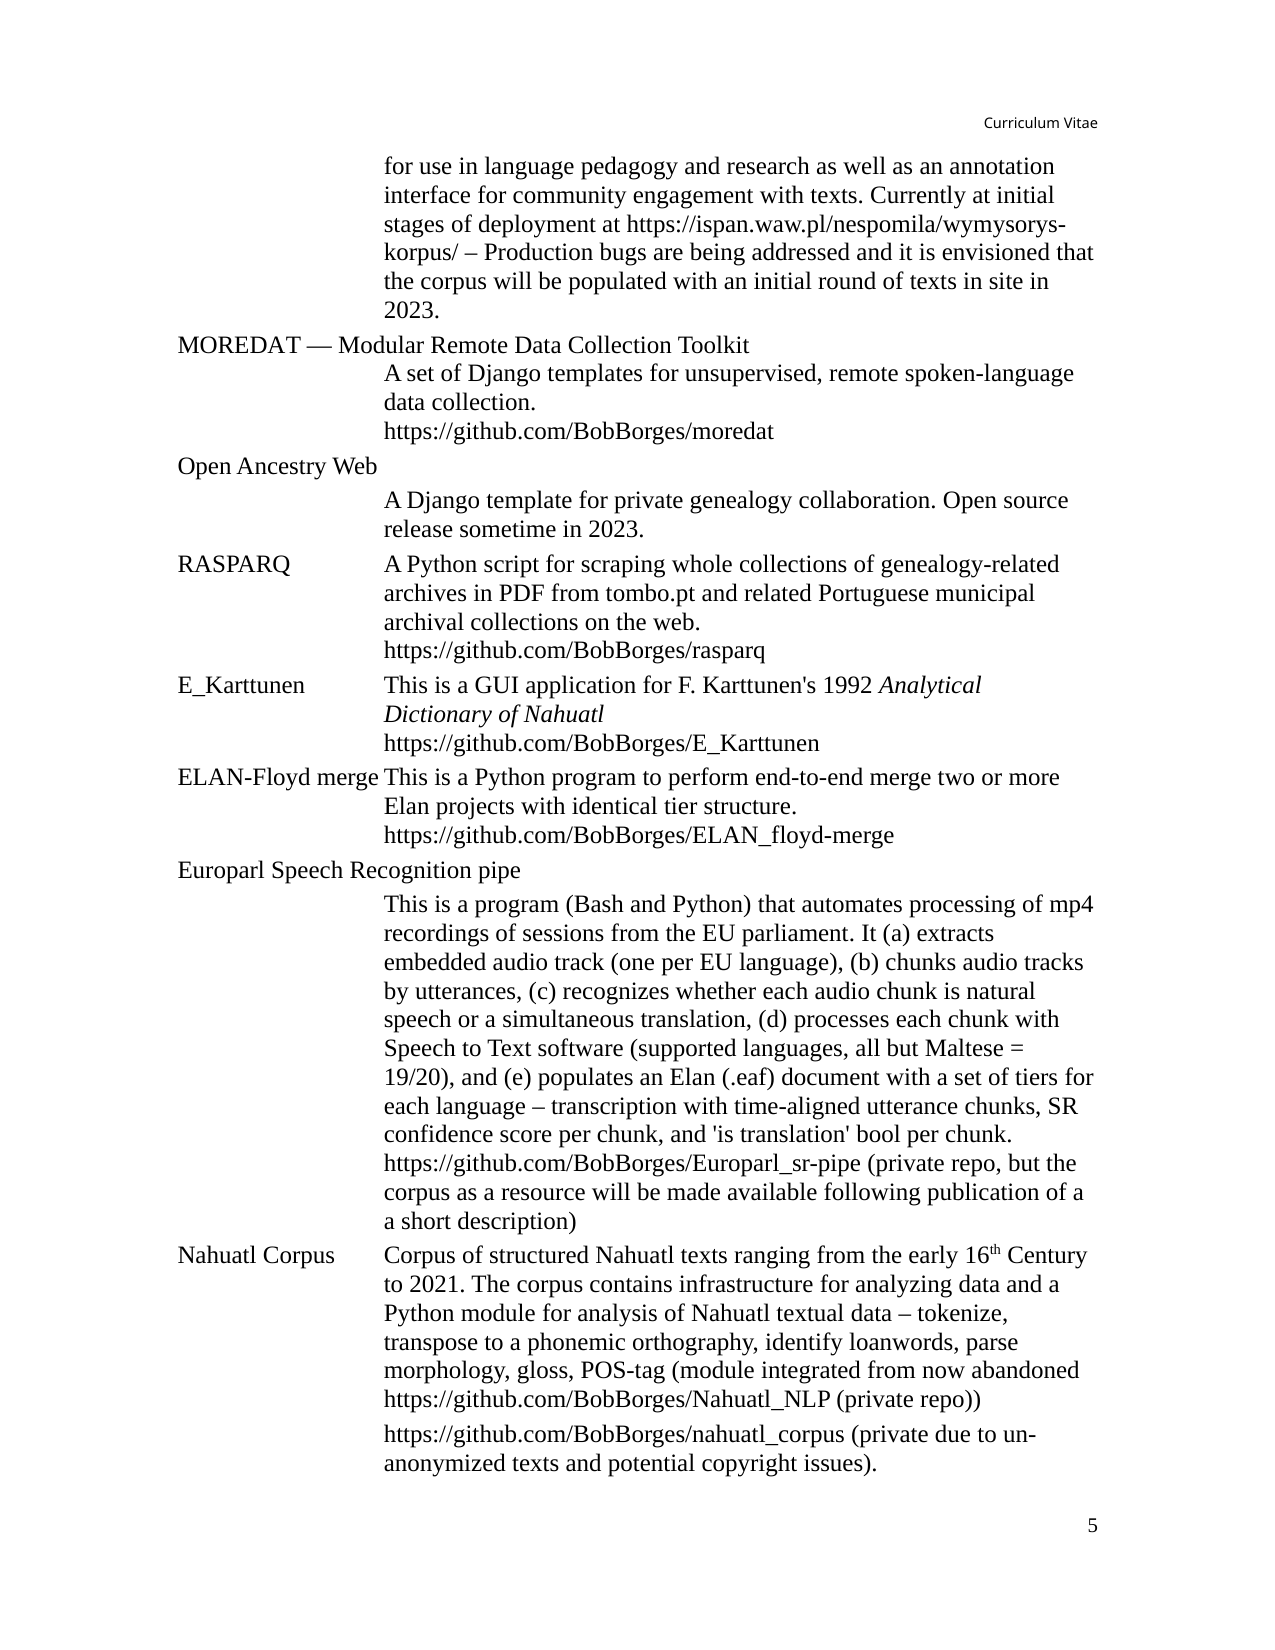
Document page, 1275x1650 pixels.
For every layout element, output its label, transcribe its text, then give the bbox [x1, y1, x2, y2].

text A Django template for private genealogy collaboration. Open source release sometime in 2023. [177, 486, 1098, 543]
text This is a program (Bash and Python) that automates processing of mp4 recordings of sessions from the EU parliament. It (a) extracts embedded audio track (one per EU language), (b) chunks audio tracks by utterances, (c) recognizes whether each audio chunk is natural speech or a simultaneous translation, (d) processes each chunk with Speech to Text software (supported languages, all but Maltese = 19/20), and (e) populates an Elan (.eaf) document with a set of tiers for each language – transcription with time-aligned utterance chunks, SR confidence score per chunk, and 'is translation' bool per chunk. [177, 889, 1098, 1148]
text A set of Django templates for unsupervised, remote spoken-language data collection. [177, 358, 1098, 416]
text https://github.com/BobBorges/nahuatl_corpus (private due to un-anonymized texts and potential copyright issues). [177, 1419, 1098, 1477]
text https://github.com/BobBorges/Europarl_sr-pipe (private repo, but the corpus as a resource will be made available following publication of a a short description) [177, 1148, 1098, 1234]
text ELAN-Floyd merge This is a Python program to perform end-to-end merge two or more Elan projects with identical tier structure. [177, 762, 1098, 820]
text RASPARQ A Python script for scraping whole collections of genealogy-related archives in PDF from tombo.pt and related Portuguese municipal archival collections on the web. [177, 549, 1098, 635]
text E_Karttunen This is a GUI application for F. Karttunen's 1992 Analytical Dictionary of Nahuatl [177, 670, 1098, 728]
text Nahuatl Corpus Corpus of structured Nahuatl texts ranging from the early 16th Century to 2021. The corpus contains infrastructure for analyzing data and a Python module for analysis of Nahuatl textual data – tokenize, transpose to a phonemic orthography, identify loanwords, parse morphology, gloss, POS-tag (module integrated from now abandoned https://github.com/BobBorges/Nahuatl_NLP (private repo)) [177, 1241, 1098, 1413]
text https://github.com/BobBorges/ELAN_floyd-merge [177, 820, 1098, 849]
text https://github.com/BobBorges/rasparq [177, 635, 1098, 664]
text Open Ancestry Web [177, 451, 1098, 479]
text for use in language pedagogy and research as well as an annotation interface for community engagement with texts. Currently at initial stages of deployment at https://ispan.waw.pl/nespomila/wymysorys-korpus/ – Production bugs are being addressed and it is envisioned that the corpus will be populated with an initial round of texts in site in 2023. [177, 151, 1098, 324]
text MOREDAT — Modular Remote Data Collection Toolkit [177, 330, 1098, 358]
text https://github.com/BobBorges/moredat [177, 416, 1098, 445]
text https://github.com/BobBorges/E_Karttunen [177, 728, 1098, 756]
text Europarl Speech Recognition pipe [177, 855, 1098, 883]
